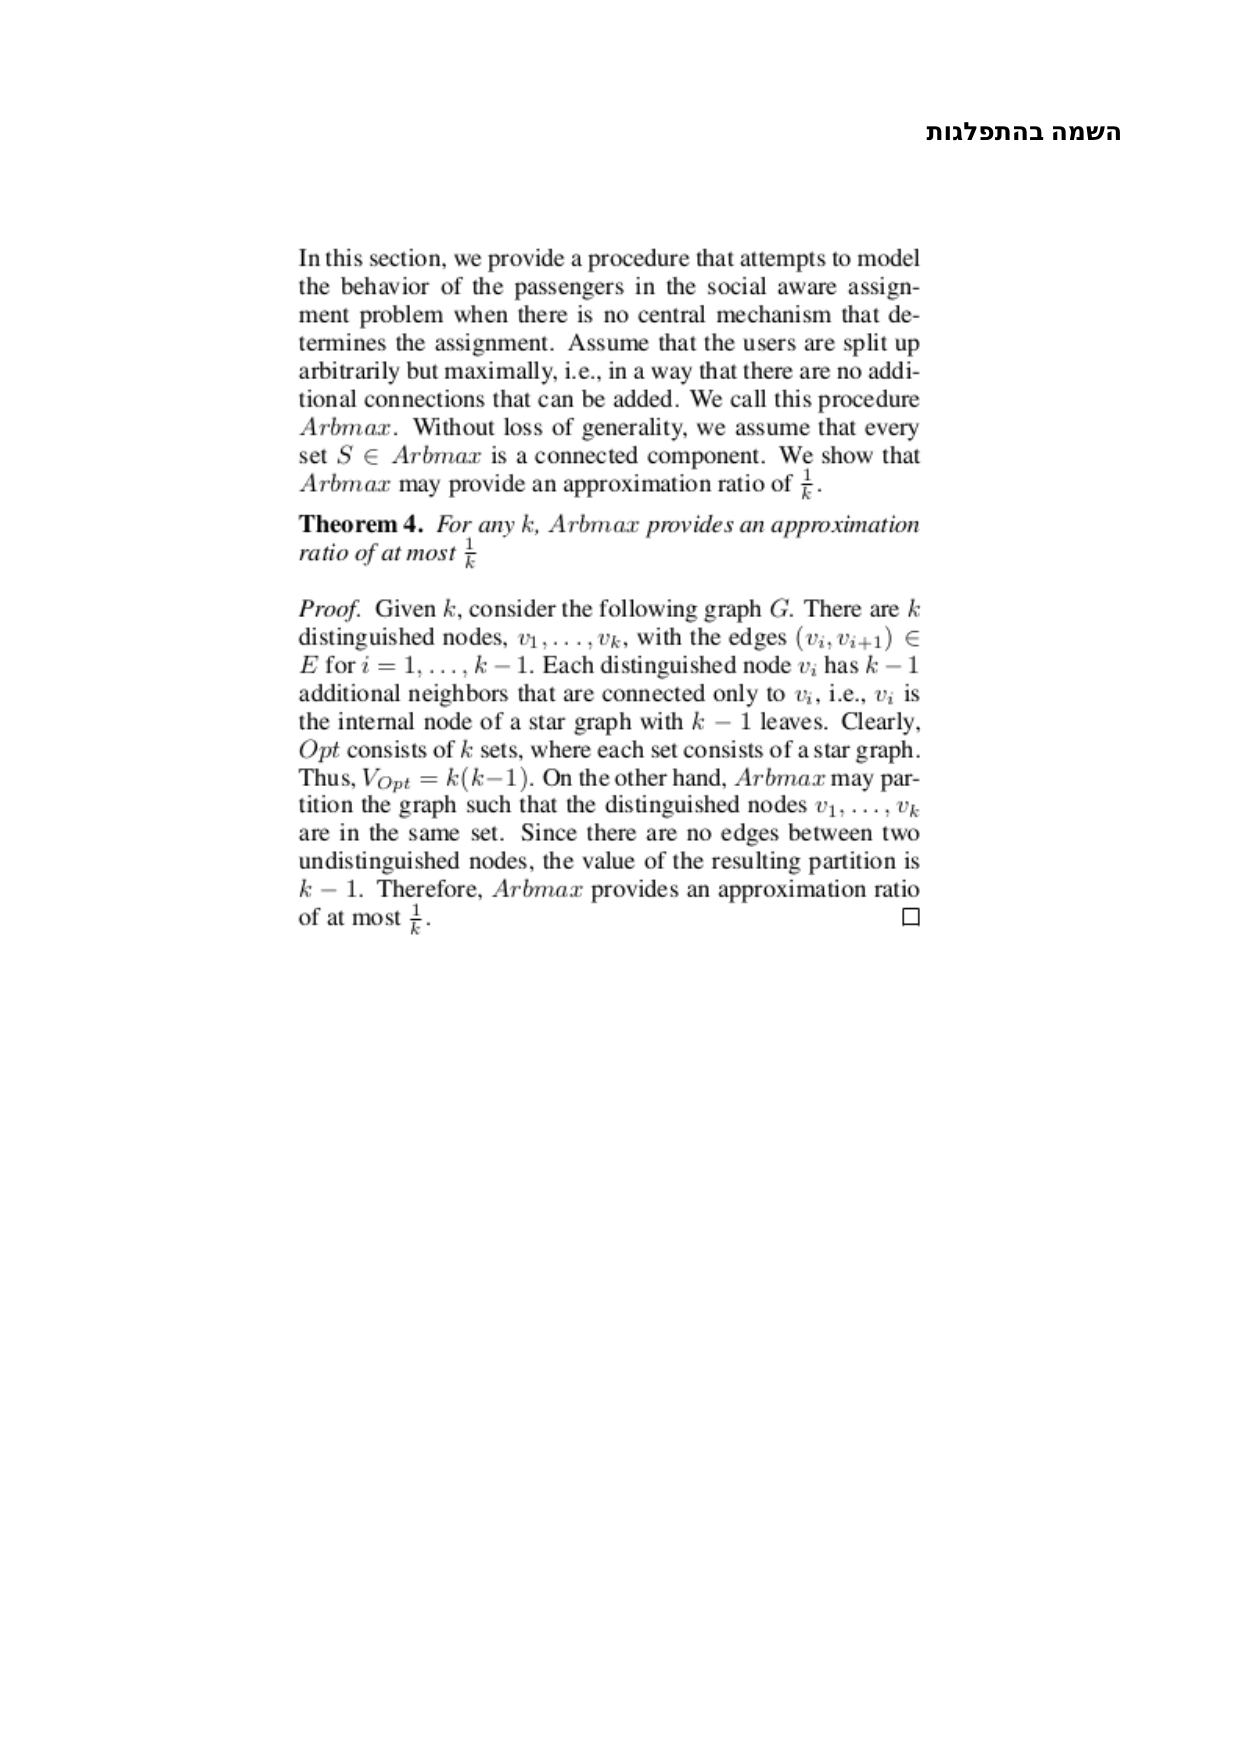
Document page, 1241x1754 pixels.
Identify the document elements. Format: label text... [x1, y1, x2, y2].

picture [291, 236, 930, 947]
text השמה בהתפלגות [118, 118, 1122, 151]
